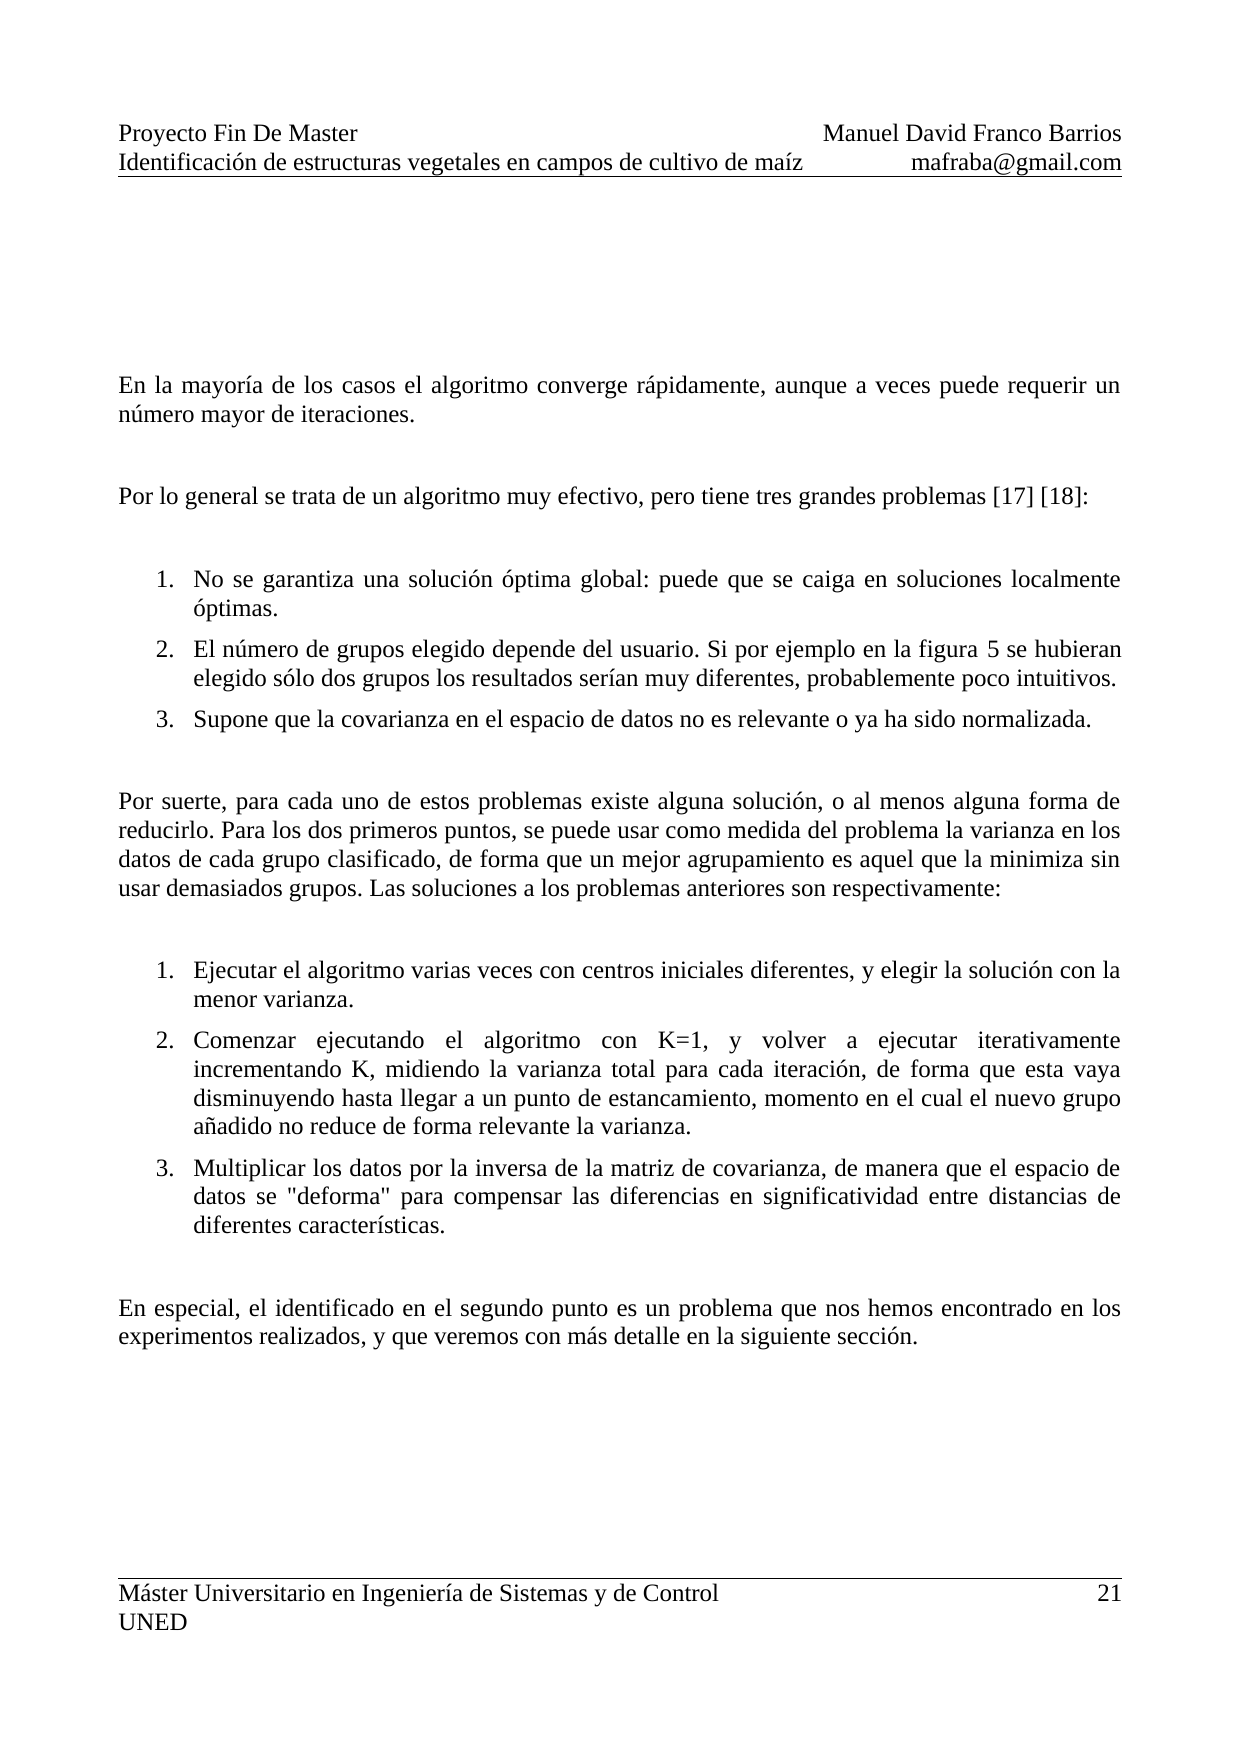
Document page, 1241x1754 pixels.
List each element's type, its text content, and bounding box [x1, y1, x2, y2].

text Por suerte, para cada uno de estos problemas existe alguna solución, o al menos alguna forma de reducirlo. Para los dos primeros puntos, se puede usar como medida del problema la varianza en los datos de cada grupo clasificado, de forma que un mejor agrupamiento es aquel que la minimiza sin usar demasiados grupos. Las soluciones a los problemas anteriores son respectivamente: [118, 786, 1122, 901]
list Comenzar ejecutando el algoritmo con K=1, y volver a ejecutar iterativamente incrementando K, midiendo la varianza total para cada iteración, de forma que esta vaya disminuyendo hasta llegar a un punto de estancamiento, momento en el cual el nuevo grupo añadido no reduce de forma relevante la varianza. [156, 1025, 1122, 1140]
list El número de grupos elegido depende del usuario. Si por ejemplo en la figura 5 se hubieran elegido sólo dos grupos los resultados serían muy diferentes, probablemente poco intuitivos. [156, 634, 1122, 691]
text En especial, el identificado en el segundo punto es un problema que nos hemos encontrado en los experimentos realizados, y que veremos con más detalle en la siguiente sección. [118, 1293, 1122, 1350]
list No se garantiza una solución óptima global: puede que se caiga en soluciones localmente óptimas. [156, 564, 1122, 621]
text En la mayoría de los casos el algoritmo converge rápidamente, aunque a veces puede requerir un número mayor de iteraciones. [118, 370, 1122, 428]
list Ejecutar el algoritmo varias veces con centros iniciales diferentes, y elegir la solución con la menor varianza. [156, 955, 1122, 1013]
list Supone que la covarianza en el espacio de datos no es relevante o ya ha sido normalizada. [156, 704, 1122, 733]
list Multiplicar los datos por la inversa de la matriz de covarianza, de manera que el espacio de datos se "deforma" para compensar las diferencias en significatividad entre distancias de diferentes características. [156, 1153, 1122, 1239]
text Por lo general se trata de un algoritmo muy efectivo, pero tiene tres grandes problemas [17] [18]: [118, 481, 1122, 510]
